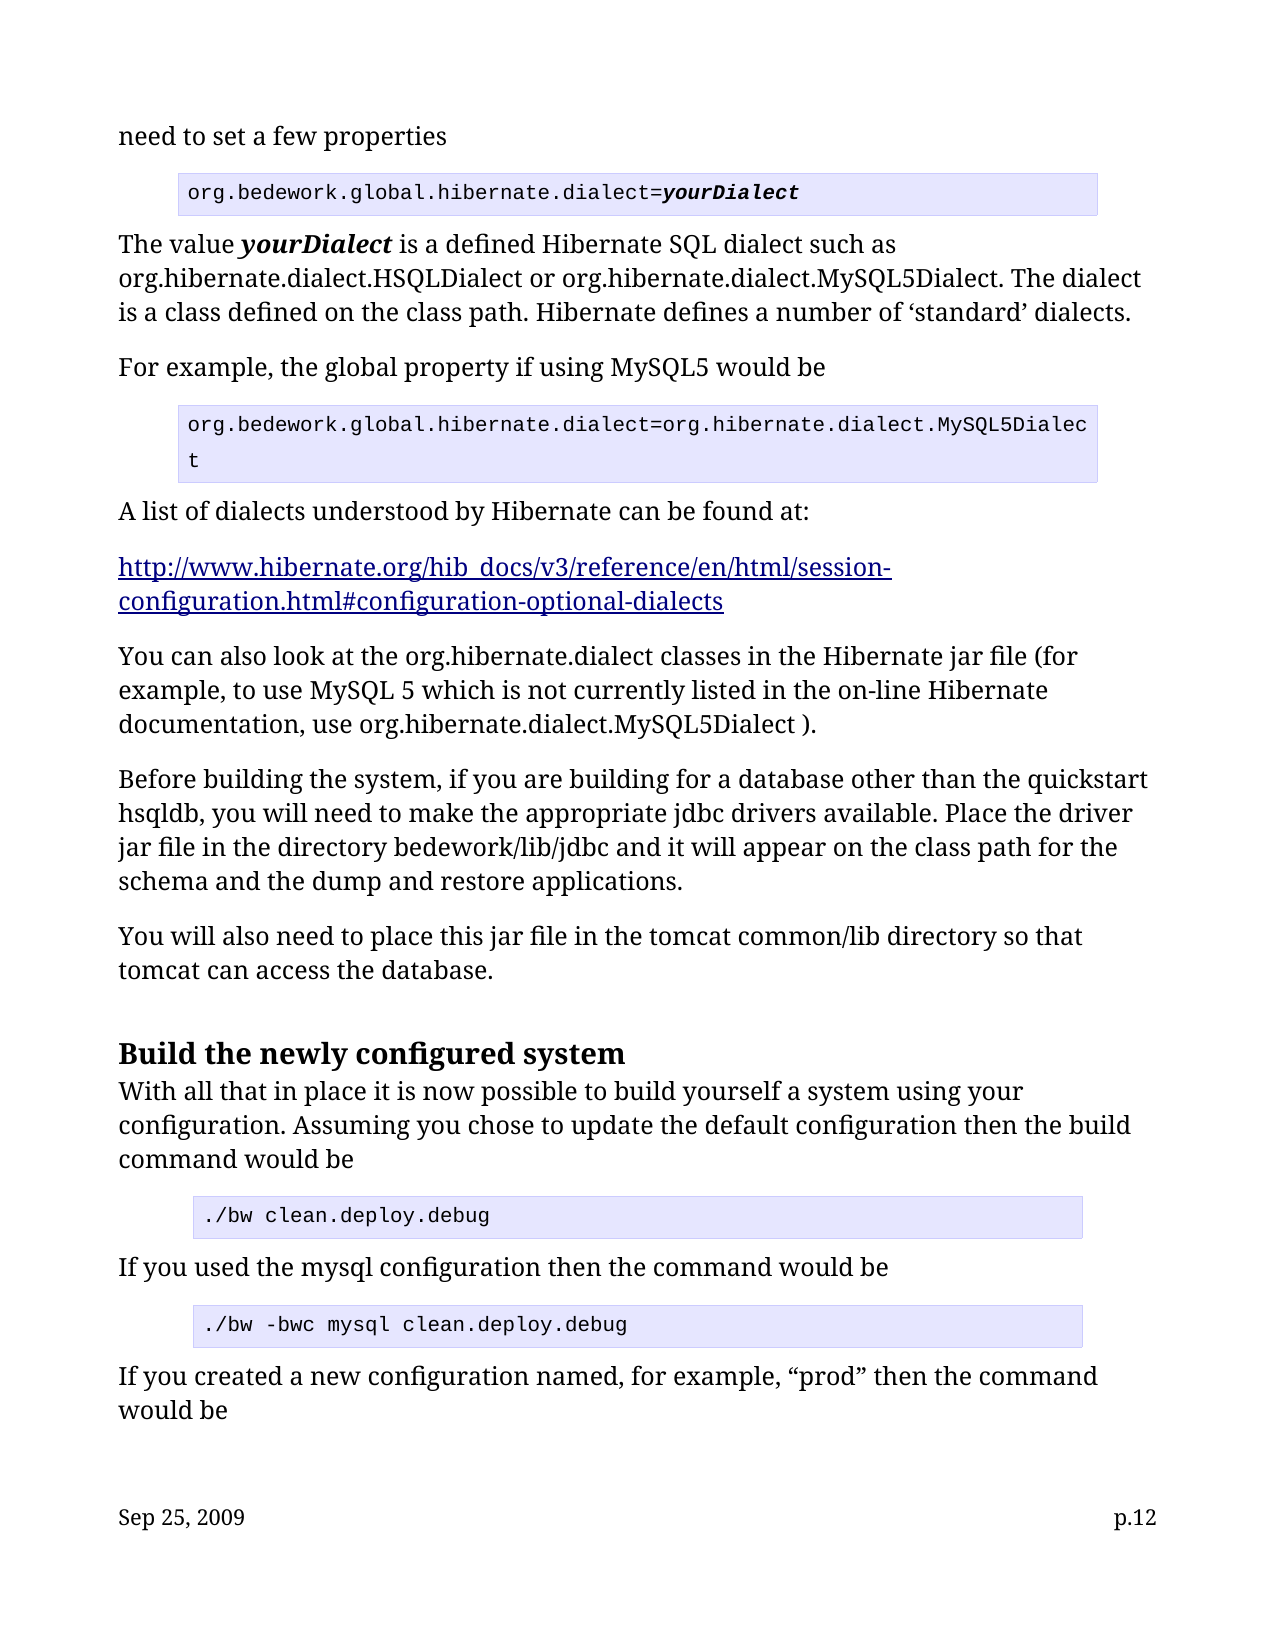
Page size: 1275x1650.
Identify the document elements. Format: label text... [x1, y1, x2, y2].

text You will also need to place this jar file in the tomcat common/lib directory so that tomcat can access the database. [118, 919, 1157, 987]
text org.bedework.global.hibernate.dialect=yourDialect [179, 174, 1097, 215]
text You can also look at the org.hibernate.dialect classes in the Hibernate jar file (for example, to use MySQL 5 which is not currently listed in the on-line Hibernate documentation, use org.hibernate.dialect.MySQL5Dialect ). [118, 638, 1157, 741]
text If you created a new configuration named, for example, “prod” then the command would be [118, 1359, 1157, 1427]
text The value yourDialect is a defined Hibernate SQL dialect such as org.hibernate.dialect.HSQLDialect or org.hibernate.dialect.MySQL5Dialect. The dialect is a class defined on the class path. Hibernate defines a number of ‘standard’ dialects. [118, 227, 1157, 329]
text ./bw clean.deploy.debug [194, 1197, 1082, 1238]
text need to set a few properties [118, 118, 1157, 152]
text A list of dialects understood by Hibernate can be found at: [118, 494, 1157, 528]
text ./bw -bwc mysql clean.deploy.debug [194, 1306, 1082, 1347]
text org.bedework.global.hibernate.dialect=org.hibernate.dialect.MySQL5Dialect [179, 406, 1097, 482]
text With all that in place it is now possible to build yourself a system using your configuration. Assuming you chose to update the default configuration then the build command would be [118, 1073, 1157, 1175]
text For example, the global property if using MySQL5 would be [118, 350, 1157, 384]
text Before building the system, if you are building for a database other than the quickstart hsqldb, you will need to make the appropriate jdbc drivers available. Place the driver jar file in the directory bedework/lib/jdbc and it will appear on the class path for the schema and the dump and restore applications. [118, 762, 1157, 898]
subtitle Build the newly configured system [118, 1033, 1157, 1073]
text If you used the mysql configuration then the command would be [118, 1250, 1157, 1284]
text http://www.hibernate.org/hib_docs/v3/reference/en/html/session-configuration.html#configuration-optional-dialects [118, 549, 1157, 617]
